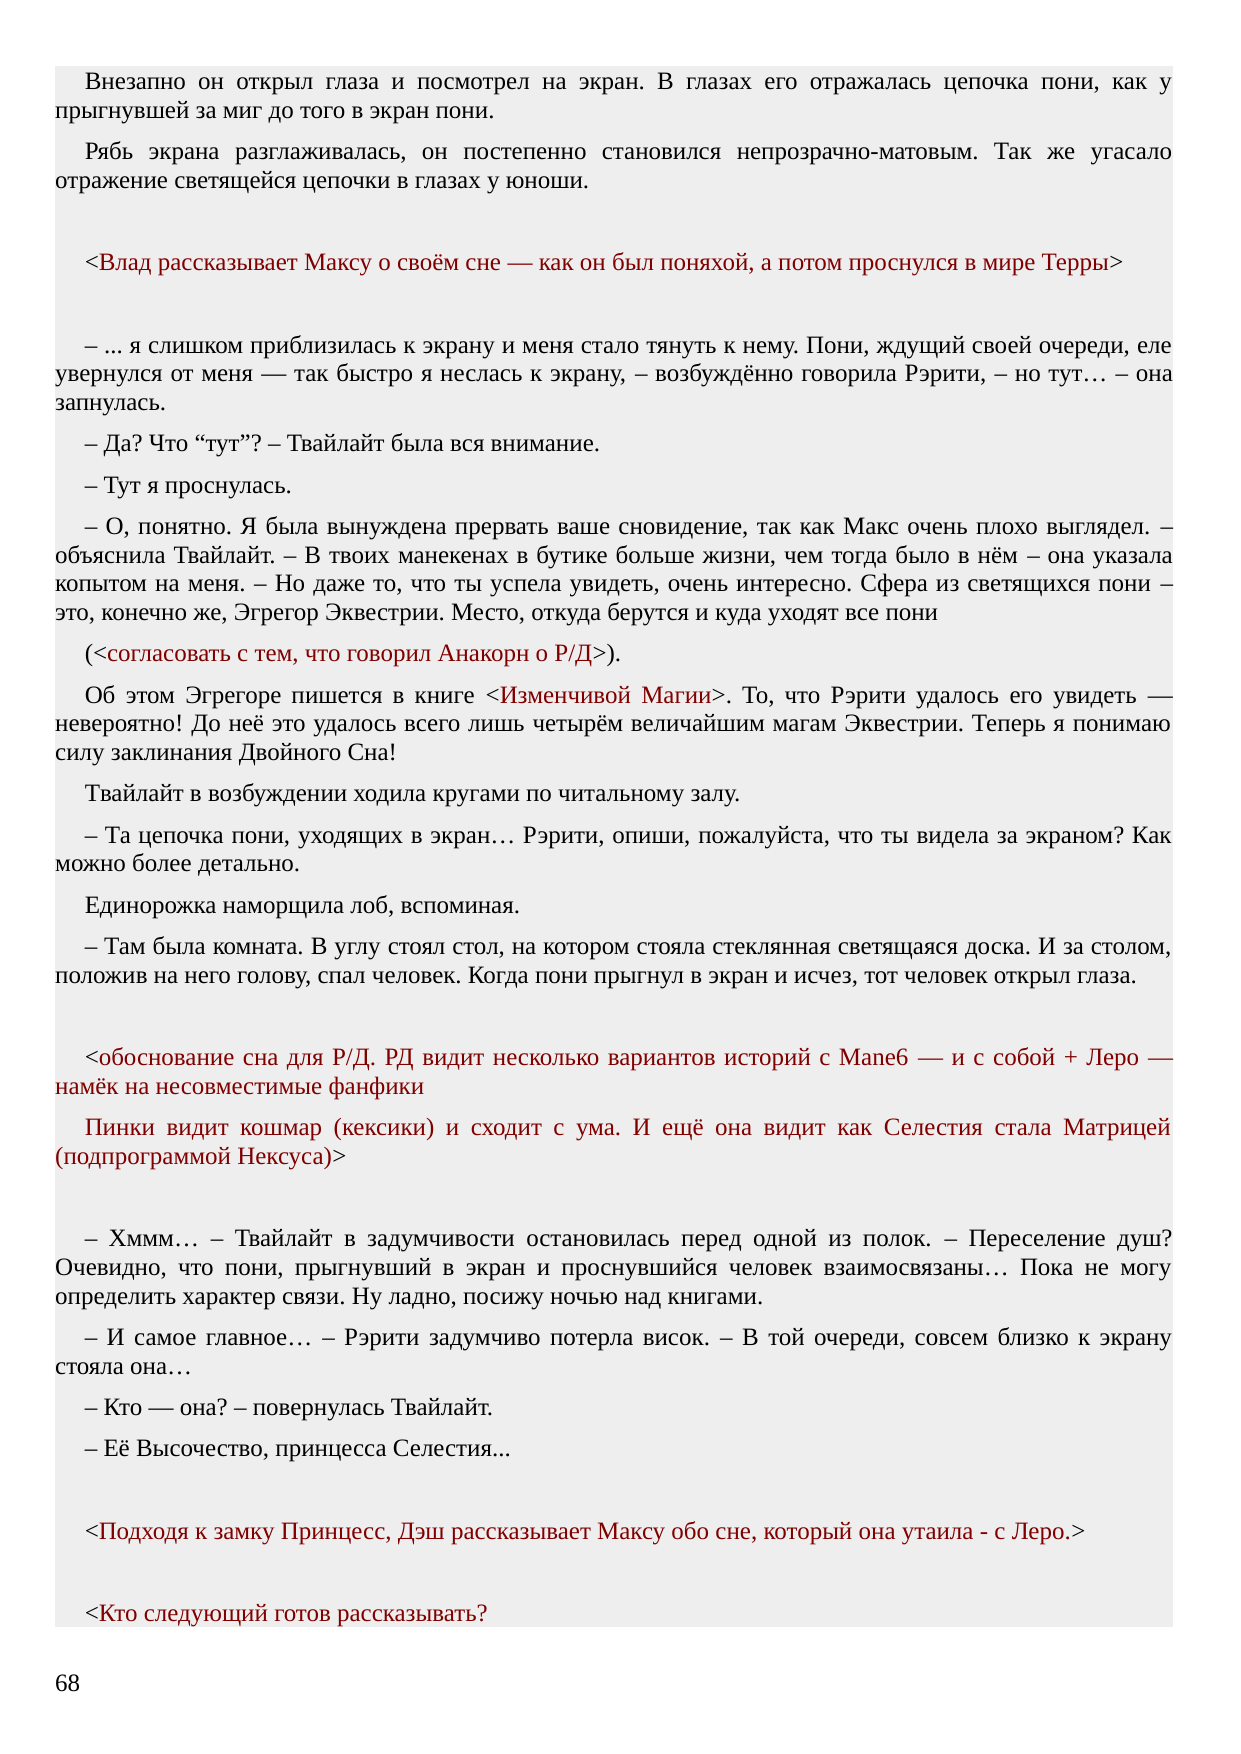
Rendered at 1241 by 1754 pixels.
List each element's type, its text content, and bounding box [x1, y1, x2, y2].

text – Её Высочество, принцесса Селестия... [55, 1433, 1173, 1462]
text <обоснование сна для Р/Д. РД видит несколько вариантов историй с Mane6 — и с собой + Леро — намёк на несовместимые фанфики [55, 1042, 1173, 1100]
text – Да? Что “тут”? – Твайлайт была вся внимание. [55, 428, 1173, 457]
text Внезапно он открыл глаза и посмотрел на экран. В глазах его отражалась цепочка пони, как у прыгнувшей за миг до того в экран пони. [55, 66, 1173, 123]
text (<согласовать с тем, что говорил Анакорн о Р/Д>). [55, 638, 1173, 667]
text – ... я слишком приблизилась к экрану и меня стало тянуть к нему. Пони, ждущий своей очереди, еле увернулся от меня — так быстро я неслась к экрану, – возбуждённо говорила Рэрити, – но тут… – она запнулась. [55, 330, 1173, 416]
text – Тут я проснулась. [55, 470, 1173, 498]
text <Кто следующий готов рассказывать? [55, 1598, 1173, 1627]
text – О, понятно. Я была вынуждена прервать ваше сновидение, так как Макс очень плохо выглядел. – объяснила Твайлайт. – В твоих манекенах в бутике больше жизни, чем тогда было в нём – она указала копытом на меня. – Но даже то, что ты успела увидеть, очень интересно. Сфера из светящихся пони – это, конечно же, Эгрегор Эквестрии. Место, откуда берутся и куда уходят все пони [55, 511, 1173, 626]
text Твайлайт в возбуждении ходила кругами по читальному залу. [55, 778, 1173, 807]
text – И самое главное… – Рэрити задумчиво потерла висок. – В той очереди, совсем близко к экрану стояла она… [55, 1322, 1173, 1380]
text Об этом Эгрегоре пишется в книге <Изменчивой Магии>. То, что Рэрити удалось его увидеть — невероятно! До неё это удалось всего лишь четырём величайшим магам Эквестрии. Теперь я понимаю силу заклинания Двойного Сна! [55, 680, 1173, 766]
text Рябь экрана разглаживалась, он постепенно становился непрозрачно-матовым. Так же угасало отражение светящейся цепочки в глазах у юноши. [55, 136, 1173, 193]
text – Кто — она? – повернулась Твайлайт. [55, 1392, 1173, 1421]
text <Подходя к замку Принцесс, Дэш рассказывает Максу обо сне, который она утаила - с Леро.> [55, 1516, 1173, 1545]
text – Та цепочка пони, уходящих в экран… Рэрити, опиши, пожалуйста, что ты видела за экраном? Как можно более детально. [55, 820, 1173, 877]
text Единорожка наморщила лоб, вспоминая. [55, 890, 1173, 918]
text – Хммм… – Твайлайт в задумчивости остановилась перед одной из полок. – Переселение душ? Очевидно, что пони, прыгнувший в экран и проснувшийся человек взаимосвязаны… Пока не могу определить характер связи. Ну ладно, посижу ночью над книгами. [55, 1223, 1173, 1310]
text – Там была комната. В углу стоял стол, на котором стояла стеклянная светящаяся доска. И за столом, положив на него голову, спал человек. Когда пони прыгнул в экран и исчез, тот человек открыл глаза. [55, 931, 1173, 988]
text Пинки видит кошмар (кексики) и сходит с ума. И ещё она видит как Селестия стала Матрицей (подпрограммой Нексуса)> [55, 1112, 1173, 1170]
text <Влад рассказывает Максу о своём сне — как он был поняхой, а потом проснулся в мире Терры> [55, 247, 1173, 276]
